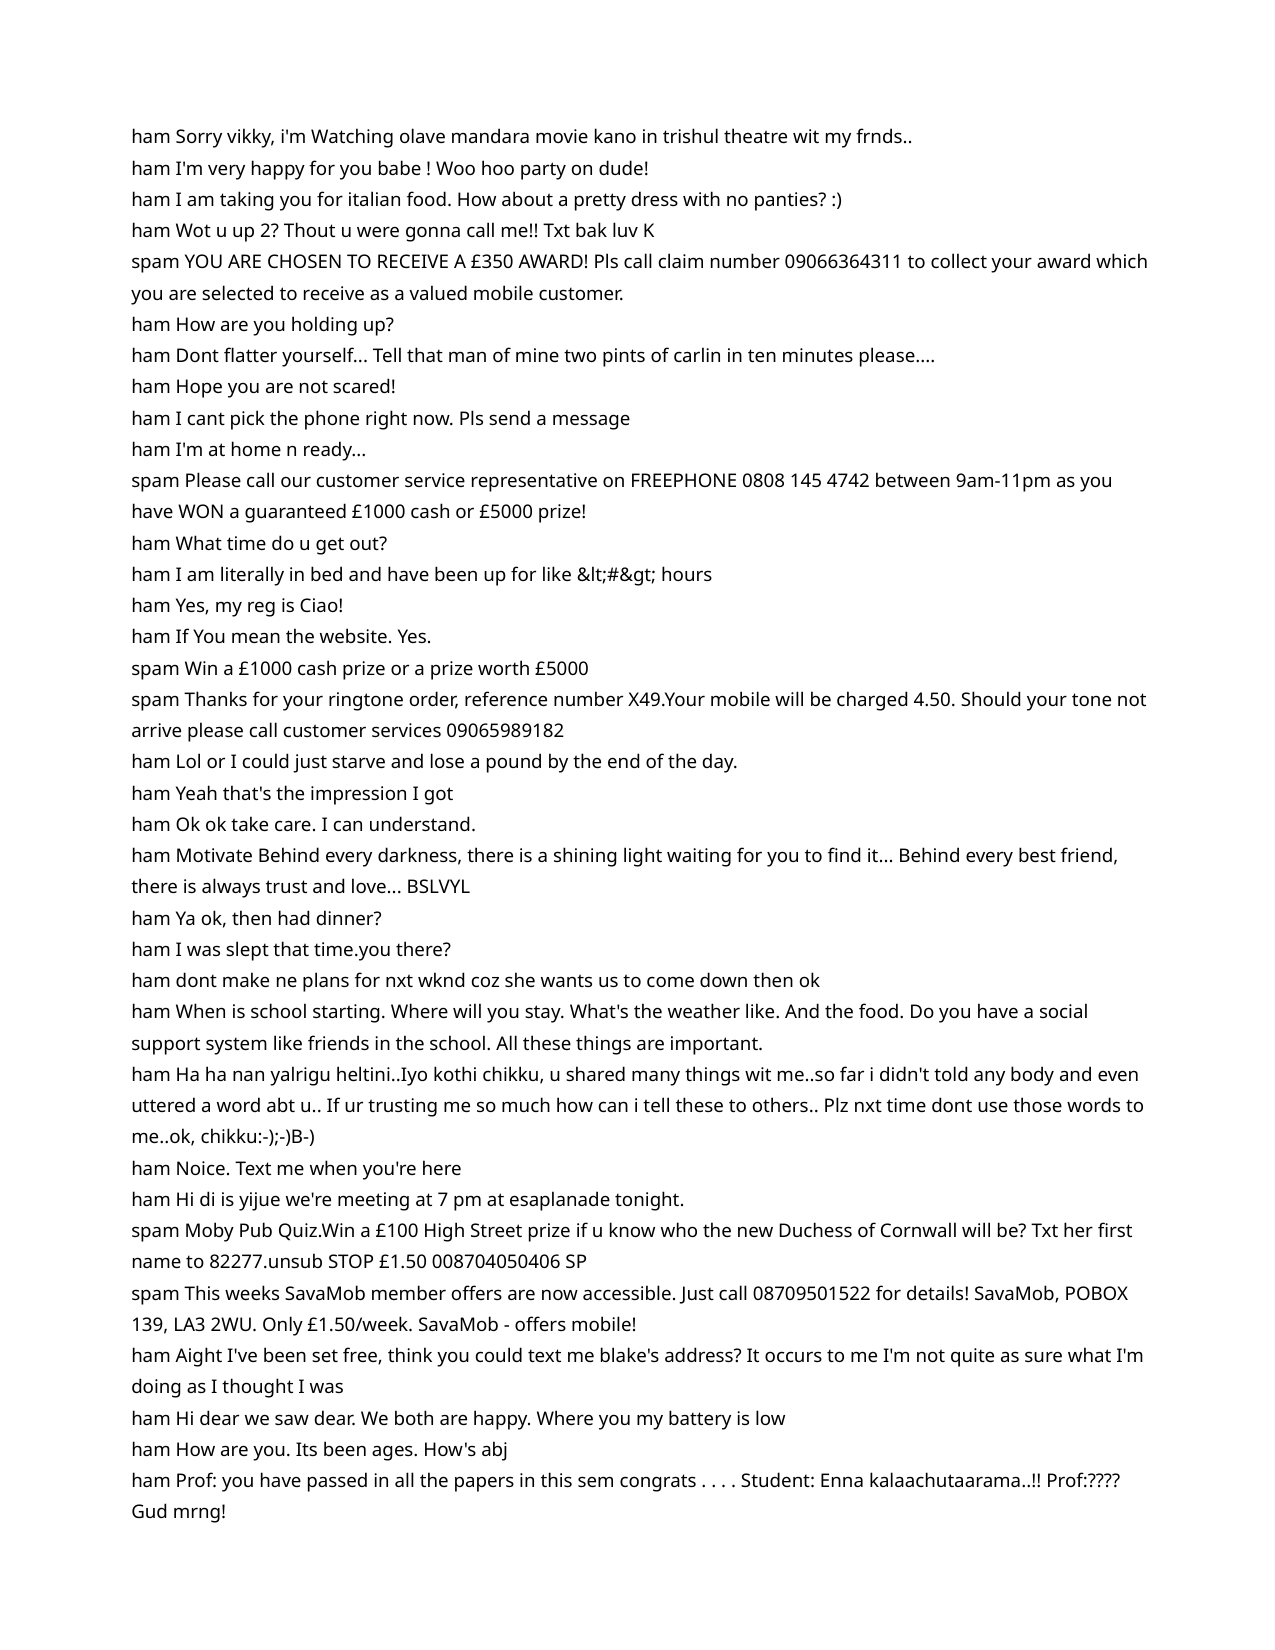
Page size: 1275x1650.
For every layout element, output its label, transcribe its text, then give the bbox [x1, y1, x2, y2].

table_cell ham dont make ne plans for nxt wknd coz she wants us to come down then ok [131, 962, 1157, 993]
table_cell [118, 587, 131, 618]
table_cell [118, 1056, 131, 1149]
table_cell [118, 181, 131, 212]
table_cell ham Prof: you have passed in all the papers in this sem congrats . . . . Student: Enna kalaachutaarama..!! Prof:???? Gud mrng! [131, 1462, 1157, 1524]
table_cell spam Moby Pub Quiz.Win a £100 High Street prize if u know who the new Duchess of Cornwall will be? Txt her first name to 82277.unsub STOP £1.50 008704050406 SP [131, 1212, 1157, 1274]
table_cell ham Motivate Behind every darkness, there is a shining light waiting for you to find it... Behind every best friend, there is always trust and love... BSLVYL [131, 837, 1157, 899]
table_cell [118, 837, 131, 899]
table_cell [118, 1274, 131, 1337]
table_cell ham Hi di is yijue we're meeting at 7 pm at esaplanade tonight. [131, 1181, 1157, 1212]
table_cell [118, 524, 131, 556]
table_cell [118, 1431, 131, 1462]
table_cell ham I am literally in bed and have been up for like &lt;#&gt; hours [131, 556, 1157, 587]
table_cell ham Dont flatter yourself... Tell that man of mine two pints of carlin in ten minutes please.... [131, 337, 1157, 368]
table_cell [118, 962, 131, 993]
table_cell [118, 462, 131, 524]
table_cell [118, 774, 131, 806]
table_cell ham Noice. Text me when you're here [131, 1149, 1157, 1181]
table_cell ham Sorry vikky, i'm Watching olave mandara movie kano in trishul theatre wit my frnds.. [131, 118, 1157, 149]
table_cell [118, 149, 131, 181]
table_cell spam YOU ARE CHOSEN TO RECEIVE A £350 AWARD! Pls call claim number 09066364311 to collect your award which you are selected to receive as a valued mobile customer. [131, 243, 1157, 306]
table_cell ham I am taking you for italian food. How about a pretty dress with no panties? :) [131, 181, 1157, 212]
table_cell ham Ok ok take care. I can understand. [131, 806, 1157, 837]
table_cell ham Wot u up 2? Thout u were gonna call me!! Txt bak luv K [131, 212, 1157, 243]
table_cell [118, 431, 131, 462]
table_cell ham I'm at home n ready... [131, 431, 1157, 462]
table_cell [118, 337, 131, 368]
table_cell ham If You mean the website. Yes. [131, 618, 1157, 649]
table_cell [118, 931, 131, 962]
table_cell [118, 743, 131, 774]
table_cell [118, 1149, 131, 1181]
table_cell ham I cant pick the phone right now. Pls send a message [131, 399, 1157, 431]
table_cell ham Lol or I could just starve and lose a pound by the end of the day. [131, 743, 1157, 774]
table_cell ham Hope you are not scared! [131, 368, 1157, 399]
table_cell [118, 1212, 131, 1274]
table_cell [118, 649, 131, 681]
table_cell ham How are you. Its been ages. How's abj [131, 1431, 1157, 1462]
table_cell ham Ha ha nan yalrigu heltini..Iyo kothi chikku, u shared many things wit me..so far i didn't told any body and even uttered a word abt u.. If ur trusting me so much how can i tell these to others.. Plz nxt time dont use those words to me..ok, chikku:-);-)B-) [131, 1056, 1157, 1149]
table_cell [118, 1181, 131, 1212]
table_cell ham When is school starting. Where will you stay. What's the weather like. And the food. Do you have a social support system like friends in the school. All these things are important. [131, 993, 1157, 1056]
table_cell ham Aight I've been set free, think you could text me blake's address? It occurs to me I'm not quite as sure what I'm doing as I thought I was [131, 1337, 1157, 1399]
table_cell spam Please call our customer service representative on FREEPHONE 0808 145 4742 between 9am-11pm as you have WON a guaranteed £1000 cash or £5000 prize! [131, 462, 1157, 524]
table_cell [118, 993, 131, 1056]
table_cell [118, 243, 131, 306]
table_cell ham I'm very happy for you babe ! Woo hoo party on dude! [131, 149, 1157, 181]
table_cell ham Yes, my reg is Ciao! [131, 587, 1157, 618]
table_cell ham Hi dear we saw dear. We both are happy. Where you my battery is low [131, 1399, 1157, 1431]
table_cell ham I was slept that time.you there? [131, 931, 1157, 962]
table_cell [118, 306, 131, 337]
table_cell spam This weeks SavaMob member offers are now accessible. Just call 08709501522 for details! SavaMob, POBOX 139, LA3 2WU. Only £1.50/week. SavaMob - offers mobile! [131, 1274, 1157, 1337]
table_cell [118, 899, 131, 931]
table_cell spam Win a £1000 cash prize or a prize worth £5000 [131, 649, 1157, 681]
table_cell ham What time do u get out? [131, 524, 1157, 556]
table_cell [118, 618, 131, 649]
table_cell [118, 212, 131, 243]
table_cell [118, 118, 131, 149]
table_cell [118, 681, 131, 743]
table_cell spam Thanks for your ringtone order, reference number X49.Your mobile will be charged 4.50. Should your tone not arrive please call customer services 09065989182 [131, 681, 1157, 743]
table_cell [118, 806, 131, 837]
table_cell ham Ya ok, then had dinner? [131, 899, 1157, 931]
table_cell ham How are you holding up? [131, 306, 1157, 337]
table_cell [118, 399, 131, 431]
table_cell [118, 556, 131, 587]
table_cell [118, 1399, 131, 1431]
table_cell [118, 1462, 131, 1524]
table_cell [118, 368, 131, 399]
table_cell ham Yeah that's the impression I got [131, 774, 1157, 806]
table_cell [118, 1337, 131, 1399]
